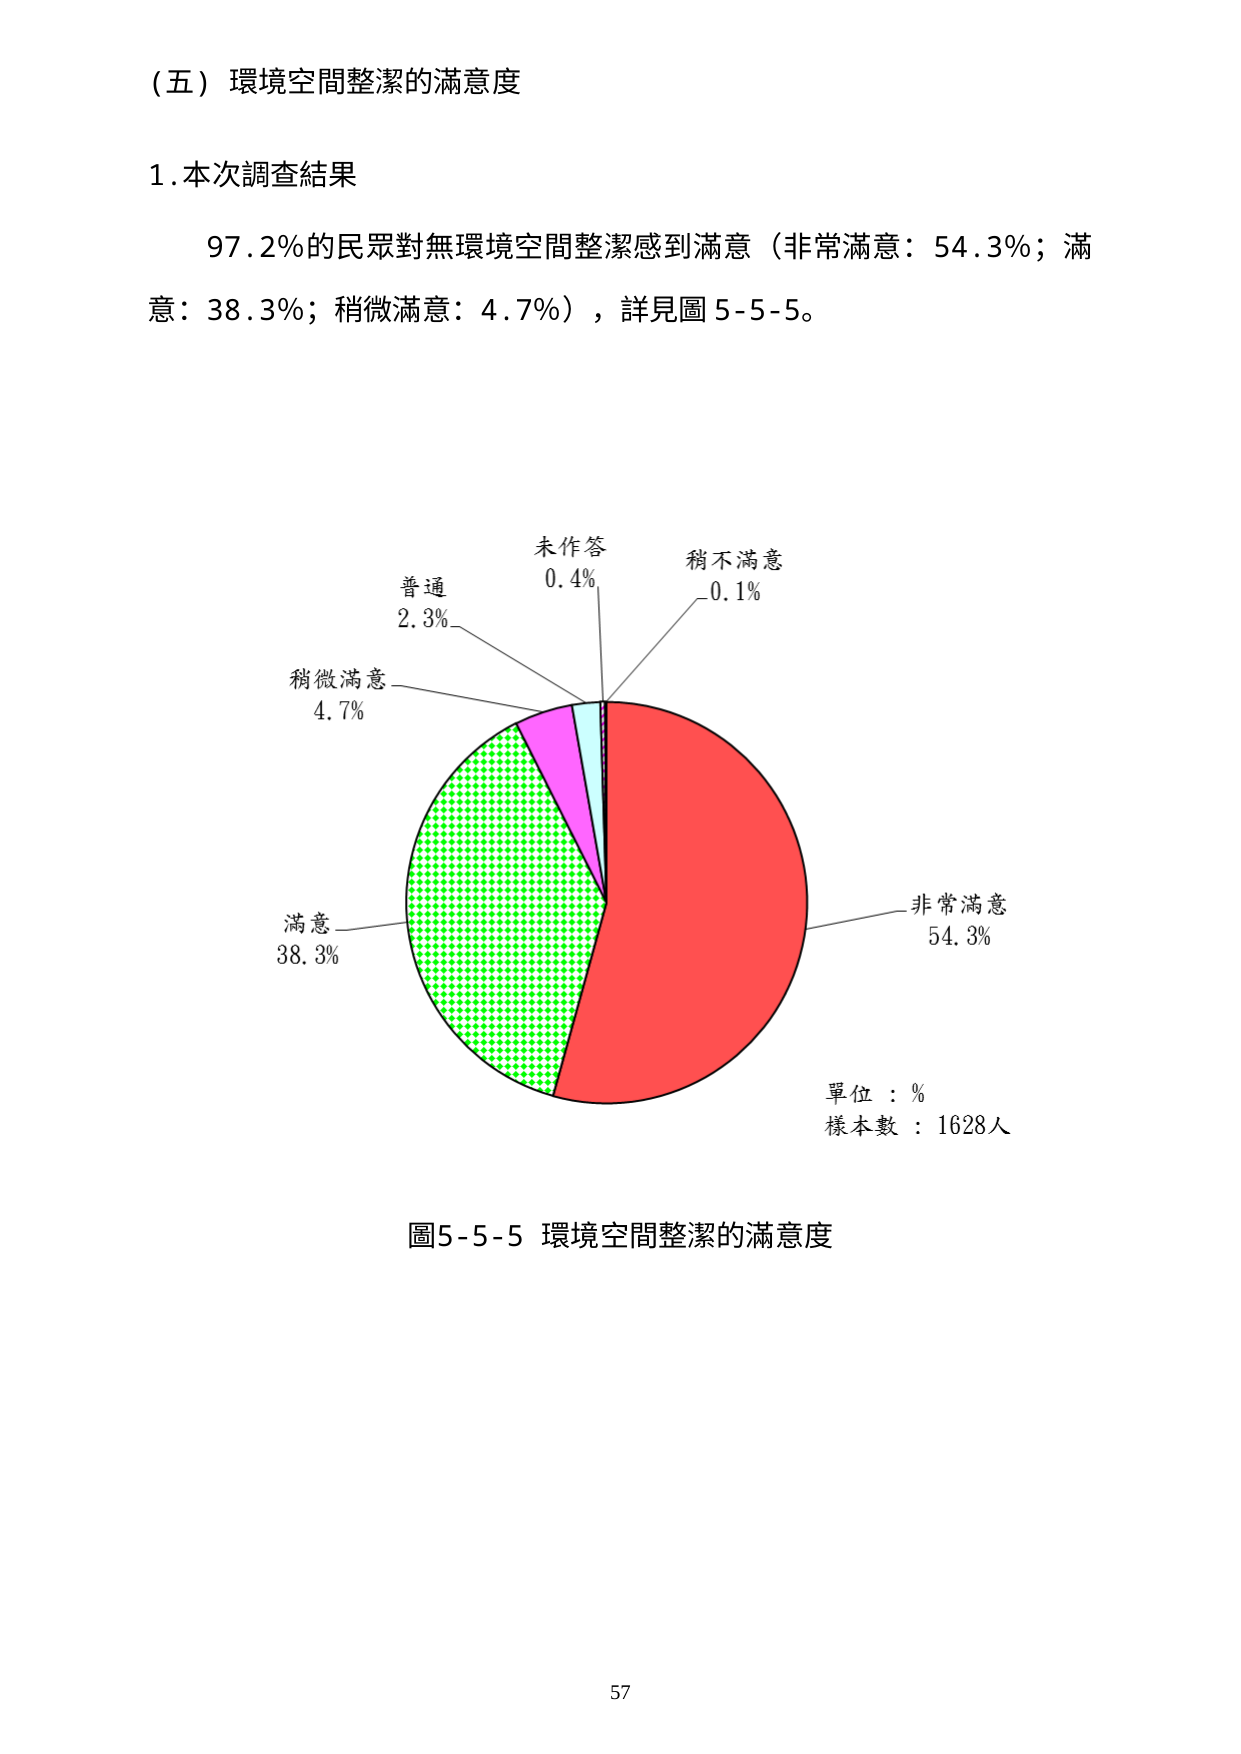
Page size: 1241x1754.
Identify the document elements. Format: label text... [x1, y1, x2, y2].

picture [216, 502, 1025, 1153]
text 97.2％的民眾對無環境空間整潔感到滿意（非常滿意：54.3％；滿意：38.3％；稍微滿意：4.7％），詳見圖5-5-5。 [148, 223, 1092, 329]
text (五) 環境空間整潔的滿意度 [148, 59, 1092, 101]
text 1.本次調查結果 [148, 152, 1092, 194]
text 圖5-5-5 環境空間整潔的滿意度 [148, 1213, 1092, 1255]
